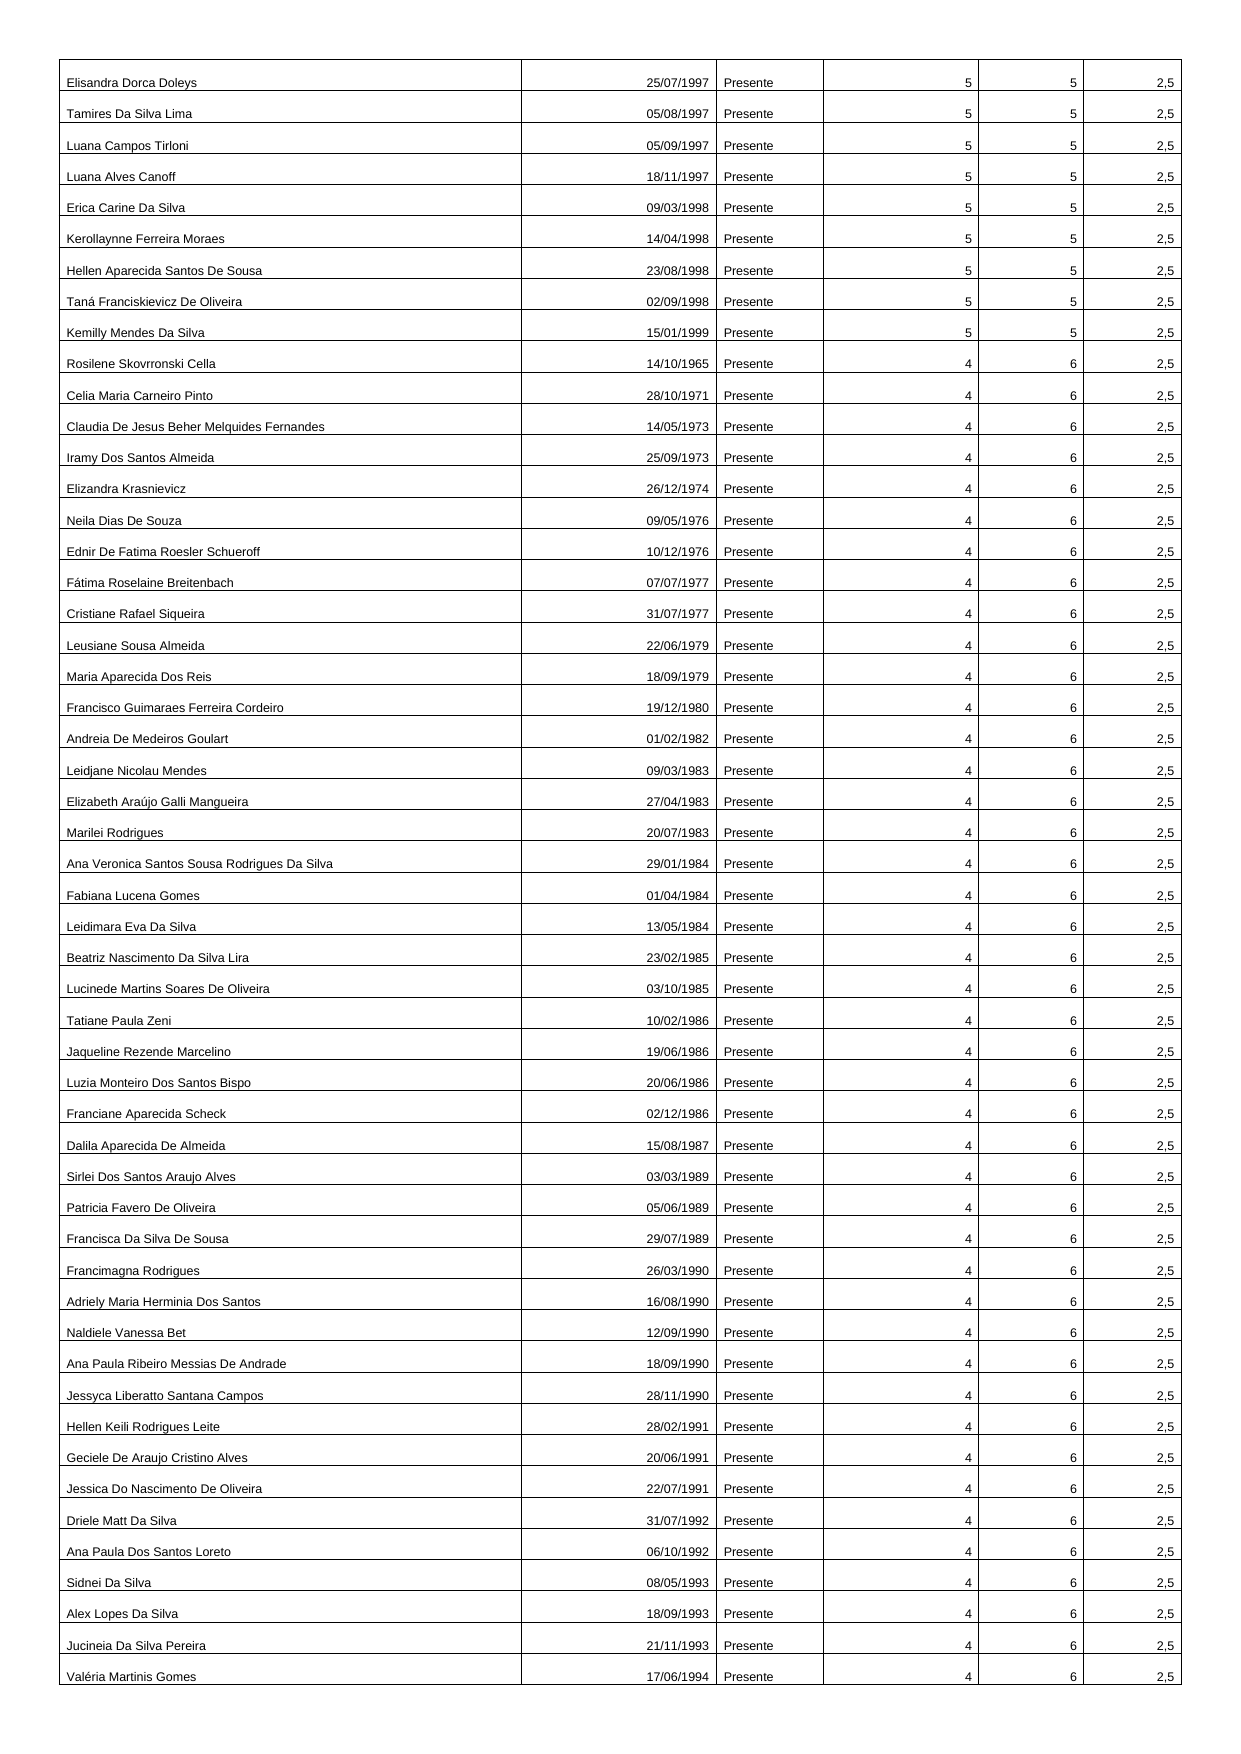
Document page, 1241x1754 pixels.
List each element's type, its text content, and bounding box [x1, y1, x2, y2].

table_cell Elizabeth Araújo Galli Mangueira [60, 779, 521, 809]
table_cell Presente [717, 591, 823, 622]
table_cell 5 [824, 310, 978, 340]
table_cell Taná Franciskievicz De Oliveira [60, 279, 521, 309]
table_cell 14/10/1965 [522, 341, 716, 372]
table_cell 6 [979, 466, 1083, 497]
table_cell 2,5 [1084, 1560, 1181, 1590]
table_cell Lucinede Martins Soares De Oliveira [60, 966, 521, 997]
table_cell 4 [824, 1435, 978, 1465]
table_cell Neila Dias De Souza [60, 498, 521, 528]
table_cell 5 [979, 248, 1083, 278]
table_cell 4 [824, 591, 978, 622]
table_cell 6 [979, 904, 1083, 934]
table_cell 4 [824, 498, 978, 528]
table_cell Presente [717, 1185, 823, 1215]
table_cell 6 [979, 1466, 1083, 1497]
table_cell 4 [824, 1154, 978, 1184]
table_cell Presente [717, 1154, 823, 1184]
table_cell Presente [717, 1310, 823, 1340]
table_cell Francimagna Rodrigues [60, 1248, 521, 1278]
table_cell 6 [979, 1091, 1083, 1122]
table_cell 4 [824, 966, 978, 997]
table_cell Presente [717, 1216, 823, 1247]
table_cell Adriely Maria Herminia Dos Santos [60, 1279, 521, 1309]
table_cell Presente [717, 966, 823, 997]
table_cell Presente [717, 1279, 823, 1309]
table_cell 01/02/1982 [522, 716, 716, 747]
table_cell 6 [979, 623, 1083, 653]
table_cell Valéria Martinis Gomes [60, 1654, 521, 1684]
table_cell 16/08/1990 [522, 1279, 716, 1309]
table_cell 2,5 [1084, 466, 1181, 497]
table_cell Tamires Da Silva Lima [60, 91, 521, 122]
table_cell 6 [979, 591, 1083, 622]
table_cell 07/07/1977 [522, 560, 716, 590]
table_cell 15/01/1999 [522, 310, 716, 340]
table_cell 5 [824, 279, 978, 309]
table_cell 4 [824, 779, 978, 809]
table_cell 4 [824, 654, 978, 684]
table_cell 4 [824, 1560, 978, 1590]
table_cell Presente [717, 1091, 823, 1122]
table_cell 28/10/1971 [522, 373, 716, 403]
table_cell 2,5 [1084, 1373, 1181, 1403]
table_cell 4 [824, 1060, 978, 1090]
table_cell Leusiane Sousa Almeida [60, 623, 521, 653]
table_cell 2,5 [1084, 341, 1181, 372]
table_cell 2,5 [1084, 60, 1181, 90]
table_cell Francisco Guimaraes Ferreira Cordeiro [60, 685, 521, 715]
table_cell 09/03/1998 [522, 185, 716, 215]
table_cell 4 [824, 341, 978, 372]
table_cell 4 [824, 1404, 978, 1434]
table_cell Ana Paula Ribeiro Messias De Andrade [60, 1341, 521, 1372]
table_cell 05/08/1997 [522, 91, 716, 122]
table_cell 05/09/1997 [522, 123, 716, 153]
table_cell 19/06/1986 [522, 1029, 716, 1059]
table_cell 4 [824, 1466, 978, 1497]
table_cell 2,5 [1084, 935, 1181, 965]
table_cell 2,5 [1084, 810, 1181, 840]
table_cell Presente [717, 1529, 823, 1559]
table_cell 6 [979, 1029, 1083, 1059]
table_cell 2,5 [1084, 1185, 1181, 1215]
table_cell 6 [979, 935, 1083, 965]
table_cell Alex Lopes Da Silva [60, 1591, 521, 1622]
table_cell 4 [824, 841, 978, 872]
table_cell 6 [979, 1310, 1083, 1340]
table_cell 2,5 [1084, 1529, 1181, 1559]
table_cell 4 [824, 716, 978, 747]
table_cell 12/09/1990 [522, 1310, 716, 1340]
table_cell 5 [979, 310, 1083, 340]
table_cell 01/04/1984 [522, 873, 716, 903]
table_cell Kerollaynne Ferreira Moraes [60, 216, 521, 247]
table_cell 2,5 [1084, 1248, 1181, 1278]
table_cell 2,5 [1084, 1310, 1181, 1340]
table_cell 5 [824, 154, 978, 184]
table_cell 29/01/1984 [522, 841, 716, 872]
table_cell 23/02/1985 [522, 935, 716, 965]
table_cell 14/05/1973 [522, 404, 716, 434]
table_cell 09/05/1976 [522, 498, 716, 528]
table_cell 2,5 [1084, 1091, 1181, 1122]
table_cell 6 [979, 1279, 1083, 1309]
table_cell 10/12/1976 [522, 529, 716, 559]
table_cell 05/06/1989 [522, 1185, 716, 1215]
table_cell 23/08/1998 [522, 248, 716, 278]
table_cell Presente [717, 498, 823, 528]
table_cell Presente [717, 373, 823, 403]
table_cell 2,5 [1084, 1060, 1181, 1090]
table_cell 4 [824, 1279, 978, 1309]
table_cell Rosilene Skovrronski Cella [60, 341, 521, 372]
table_cell 06/10/1992 [522, 1529, 716, 1559]
table_cell 4 [824, 529, 978, 559]
table_cell Elisandra Dorca Doleys [60, 60, 521, 90]
table_cell 4 [824, 685, 978, 715]
table_cell 6 [979, 873, 1083, 903]
table_cell 6 [979, 341, 1083, 372]
table_cell 18/09/1993 [522, 1591, 716, 1622]
table_cell 20/07/1983 [522, 810, 716, 840]
table_cell Presente [717, 935, 823, 965]
table_cell Presente [717, 810, 823, 840]
table_cell 6 [979, 373, 1083, 403]
table_cell Presente [717, 404, 823, 434]
table_cell 02/09/1998 [522, 279, 716, 309]
table_cell 2,5 [1084, 1154, 1181, 1184]
table_cell 2,5 [1084, 1466, 1181, 1497]
table_cell 4 [824, 435, 978, 465]
table_cell Hellen Keili Rodrigues Leite [60, 1404, 521, 1434]
table_cell 2,5 [1084, 154, 1181, 184]
table_cell Luzia Monteiro Dos Santos Bispo [60, 1060, 521, 1090]
table_cell Presente [717, 248, 823, 278]
table_cell 4 [824, 998, 978, 1028]
table_cell Presente [717, 123, 823, 153]
table_cell 6 [979, 404, 1083, 434]
table_cell Hellen Aparecida Santos De Sousa [60, 248, 521, 278]
table_cell 6 [979, 529, 1083, 559]
table_cell Presente [717, 341, 823, 372]
table_cell Presente [717, 1654, 823, 1684]
table_cell 6 [979, 1529, 1083, 1559]
table_cell Presente [717, 716, 823, 747]
table_cell 6 [979, 1591, 1083, 1622]
table_cell Presente [717, 60, 823, 90]
table_cell Presente [717, 1060, 823, 1090]
table_cell Presente [717, 1123, 823, 1153]
table_cell Elizandra Krasnievicz [60, 466, 521, 497]
table_cell Presente [717, 91, 823, 122]
table_cell Franciane Aparecida Scheck [60, 1091, 521, 1122]
table_cell 18/09/1990 [522, 1341, 716, 1372]
table_cell 6 [979, 810, 1083, 840]
table_cell 2,5 [1084, 779, 1181, 809]
table_cell Presente [717, 685, 823, 715]
table_cell 25/09/1973 [522, 435, 716, 465]
table_cell 5 [824, 185, 978, 215]
table_cell Presente [717, 654, 823, 684]
table_cell Presente [717, 279, 823, 309]
table_cell 6 [979, 966, 1083, 997]
table_cell 28/11/1990 [522, 1373, 716, 1403]
table_cell Erica Carine Da Silva [60, 185, 521, 215]
table_cell 4 [824, 404, 978, 434]
table_cell 5 [824, 91, 978, 122]
table_cell 4 [824, 904, 978, 934]
table_cell 2,5 [1084, 1404, 1181, 1434]
table_cell Francisca Da Silva De Sousa [60, 1216, 521, 1247]
table_cell 4 [824, 373, 978, 403]
table_cell 5 [824, 123, 978, 153]
table_cell Presente [717, 310, 823, 340]
table_cell 4 [824, 935, 978, 965]
table_cell 20/06/1986 [522, 1060, 716, 1090]
table_cell Presente [717, 1373, 823, 1403]
table_cell Presente [717, 1404, 823, 1434]
table_cell 6 [979, 1216, 1083, 1247]
table_cell 4 [824, 1341, 978, 1372]
table_cell 09/03/1983 [522, 748, 716, 778]
table_cell 4 [824, 1029, 978, 1059]
table_cell Presente [717, 466, 823, 497]
table_cell 03/03/1989 [522, 1154, 716, 1184]
table_cell 5 [824, 248, 978, 278]
table_cell Presente [717, 185, 823, 215]
table_cell 5 [824, 60, 978, 90]
table_cell 4 [824, 466, 978, 497]
table_cell 2,5 [1084, 1029, 1181, 1059]
table_cell 6 [979, 1498, 1083, 1528]
table_cell Presente [717, 1560, 823, 1590]
table_cell 2,5 [1084, 529, 1181, 559]
table_cell 4 [824, 1529, 978, 1559]
table_cell Luana Campos Tirloni [60, 123, 521, 153]
table_cell Fabiana Lucena Gomes [60, 873, 521, 903]
table_cell 5 [979, 279, 1083, 309]
table_cell 2,5 [1084, 185, 1181, 215]
table_cell 2,5 [1084, 279, 1181, 309]
table_cell 5 [979, 91, 1083, 122]
table_cell 5 [979, 154, 1083, 184]
table_cell 2,5 [1084, 310, 1181, 340]
table_cell Ana Paula Dos Santos Loreto [60, 1529, 521, 1559]
table_cell 22/06/1979 [522, 623, 716, 653]
table_cell 4 [824, 1654, 978, 1684]
table_cell 6 [979, 1435, 1083, 1465]
table_cell Presente [717, 1591, 823, 1622]
table_cell Presente [717, 998, 823, 1028]
table_cell 4 [824, 1091, 978, 1122]
table_cell Presente [717, 748, 823, 778]
table_cell 4 [824, 1498, 978, 1528]
table_cell 2,5 [1084, 841, 1181, 872]
table_cell Presente [717, 873, 823, 903]
table_cell 4 [824, 1310, 978, 1340]
table_cell 6 [979, 1404, 1083, 1434]
table_cell Presente [717, 529, 823, 559]
table_cell 2,5 [1084, 685, 1181, 715]
table_cell Andreia De Medeiros Goulart [60, 716, 521, 747]
table_cell 5 [979, 60, 1083, 90]
table_cell Presente [717, 1029, 823, 1059]
table_cell 2,5 [1084, 498, 1181, 528]
table_cell Marilei Rodrigues [60, 810, 521, 840]
table_cell Patricia Favero De Oliveira [60, 1185, 521, 1215]
table_cell 4 [824, 623, 978, 653]
table_cell 19/12/1980 [522, 685, 716, 715]
table_cell Beatriz Nascimento Da Silva Lira [60, 935, 521, 965]
table_cell 28/02/1991 [522, 1404, 716, 1434]
table_cell Naldiele Vanessa Bet [60, 1310, 521, 1340]
table_cell Presente [717, 560, 823, 590]
table_cell 4 [824, 1591, 978, 1622]
table_cell 2,5 [1084, 404, 1181, 434]
table_cell 6 [979, 560, 1083, 590]
table_cell 2,5 [1084, 1591, 1181, 1622]
table_cell 4 [824, 1185, 978, 1215]
table_cell Presente [717, 623, 823, 653]
table_cell Presente [717, 841, 823, 872]
table_cell 27/04/1983 [522, 779, 716, 809]
table_cell Kemilly Mendes Da Silva [60, 310, 521, 340]
table_cell Jucineia Da Silva Pereira [60, 1623, 521, 1653]
table_cell Presente [717, 1623, 823, 1653]
table_cell Presente [717, 779, 823, 809]
table_cell 2,5 [1084, 1498, 1181, 1528]
table_cell 2,5 [1084, 1216, 1181, 1247]
table_cell 13/05/1984 [522, 904, 716, 934]
table_cell Jessica Do Nascimento De Oliveira [60, 1466, 521, 1497]
table_cell Ana Veronica Santos Sousa Rodrigues Da Silva [60, 841, 521, 872]
table_cell 2,5 [1084, 123, 1181, 153]
table_cell 6 [979, 1654, 1083, 1684]
table_cell 08/05/1993 [522, 1560, 716, 1590]
table_cell Presente [717, 154, 823, 184]
table_cell 4 [824, 560, 978, 590]
table_cell 2,5 [1084, 1341, 1181, 1372]
table_cell 4 [824, 748, 978, 778]
table_cell Ednir De Fatima Roesler Schueroff [60, 529, 521, 559]
table_cell 14/04/1998 [522, 216, 716, 247]
table_cell 2,5 [1084, 654, 1181, 684]
table_cell 18/09/1979 [522, 654, 716, 684]
table_cell Presente [717, 435, 823, 465]
table_cell Geciele De Araujo Cristino Alves [60, 1435, 521, 1465]
table_cell 2,5 [1084, 966, 1181, 997]
table_cell 5 [979, 123, 1083, 153]
table_cell 6 [979, 654, 1083, 684]
table_cell 2,5 [1084, 748, 1181, 778]
table_cell 5 [979, 185, 1083, 215]
table_cell Leidimara Eva Da Silva [60, 904, 521, 934]
table_cell 4 [824, 1373, 978, 1403]
table_cell 4 [824, 810, 978, 840]
table_cell 4 [824, 1123, 978, 1153]
table_cell 29/07/1989 [522, 1216, 716, 1247]
table_cell Iramy Dos Santos Almeida [60, 435, 521, 465]
table_cell 4 [824, 1248, 978, 1278]
table_cell 6 [979, 685, 1083, 715]
table_cell 03/10/1985 [522, 966, 716, 997]
table_cell 2,5 [1084, 623, 1181, 653]
table_cell 6 [979, 1560, 1083, 1590]
table_cell 6 [979, 1623, 1083, 1653]
table_cell Claudia De Jesus Beher Melquides Fernandes [60, 404, 521, 434]
table_cell 20/06/1991 [522, 1435, 716, 1465]
table_cell 2,5 [1084, 904, 1181, 934]
table_cell 4 [824, 1216, 978, 1247]
table_cell 2,5 [1084, 1279, 1181, 1309]
table_cell 22/07/1991 [522, 1466, 716, 1497]
table_cell 2,5 [1084, 248, 1181, 278]
table_cell Leidjane Nicolau Mendes [60, 748, 521, 778]
table_cell 2,5 [1084, 591, 1181, 622]
table_cell 31/07/1977 [522, 591, 716, 622]
table_cell Celia Maria Carneiro Pinto [60, 373, 521, 403]
table_cell 2,5 [1084, 435, 1181, 465]
table_cell 2,5 [1084, 1435, 1181, 1465]
table_cell 6 [979, 998, 1083, 1028]
table_cell 2,5 [1084, 1654, 1181, 1684]
table_cell Presente [717, 216, 823, 247]
table_cell 26/12/1974 [522, 466, 716, 497]
table_cell 6 [979, 779, 1083, 809]
table_cell Driele Matt Da Silva [60, 1498, 521, 1528]
table_cell 6 [979, 498, 1083, 528]
table_cell 2,5 [1084, 560, 1181, 590]
table_cell Dalila Aparecida De Almeida [60, 1123, 521, 1153]
table_cell 17/06/1994 [522, 1654, 716, 1684]
table_cell Jessyca Liberatto Santana Campos [60, 1373, 521, 1403]
table_cell 5 [979, 216, 1083, 247]
table_cell 6 [979, 1248, 1083, 1278]
table_cell 6 [979, 1123, 1083, 1153]
table_cell 2,5 [1084, 873, 1181, 903]
table_cell 6 [979, 1373, 1083, 1403]
table_cell 4 [824, 1623, 978, 1653]
table_cell Cristiane Rafael Siqueira [60, 591, 521, 622]
table_cell Tatiane Paula Zeni [60, 998, 521, 1028]
table_cell 6 [979, 1341, 1083, 1372]
table_cell 6 [979, 435, 1083, 465]
table_cell Luana Alves Canoff [60, 154, 521, 184]
table_cell 2,5 [1084, 373, 1181, 403]
table_cell 2,5 [1084, 91, 1181, 122]
table_cell 2,5 [1084, 1623, 1181, 1653]
table_cell 5 [824, 216, 978, 247]
table_cell 6 [979, 716, 1083, 747]
table_cell Jaqueline Rezende Marcelino [60, 1029, 521, 1059]
table_cell 25/07/1997 [522, 60, 716, 90]
table_cell 2,5 [1084, 716, 1181, 747]
table_cell 26/03/1990 [522, 1248, 716, 1278]
table_cell 6 [979, 841, 1083, 872]
table_cell 6 [979, 1060, 1083, 1090]
table_cell 18/11/1997 [522, 154, 716, 184]
table_cell 21/11/1993 [522, 1623, 716, 1653]
table_cell 6 [979, 1185, 1083, 1215]
table_cell Presente [717, 1248, 823, 1278]
table_cell Presente [717, 904, 823, 934]
table_cell 02/12/1986 [522, 1091, 716, 1122]
table_cell 2,5 [1084, 1123, 1181, 1153]
table_cell Sirlei Dos Santos Araujo Alves [60, 1154, 521, 1184]
table_cell 2,5 [1084, 998, 1181, 1028]
table_cell Sidnei Da Silva [60, 1560, 521, 1590]
table_cell Presente [717, 1341, 823, 1372]
table_cell 31/07/1992 [522, 1498, 716, 1528]
table_cell Presente [717, 1435, 823, 1465]
table_cell 4 [824, 873, 978, 903]
table_cell 10/02/1986 [522, 998, 716, 1028]
table_cell 2,5 [1084, 216, 1181, 247]
table_cell Presente [717, 1466, 823, 1497]
table_cell Fátima Roselaine Breitenbach [60, 560, 521, 590]
table_cell 15/08/1987 [522, 1123, 716, 1153]
table_cell Maria Aparecida Dos Reis [60, 654, 521, 684]
table_cell 6 [979, 748, 1083, 778]
table_cell Presente [717, 1498, 823, 1528]
table_cell 6 [979, 1154, 1083, 1184]
